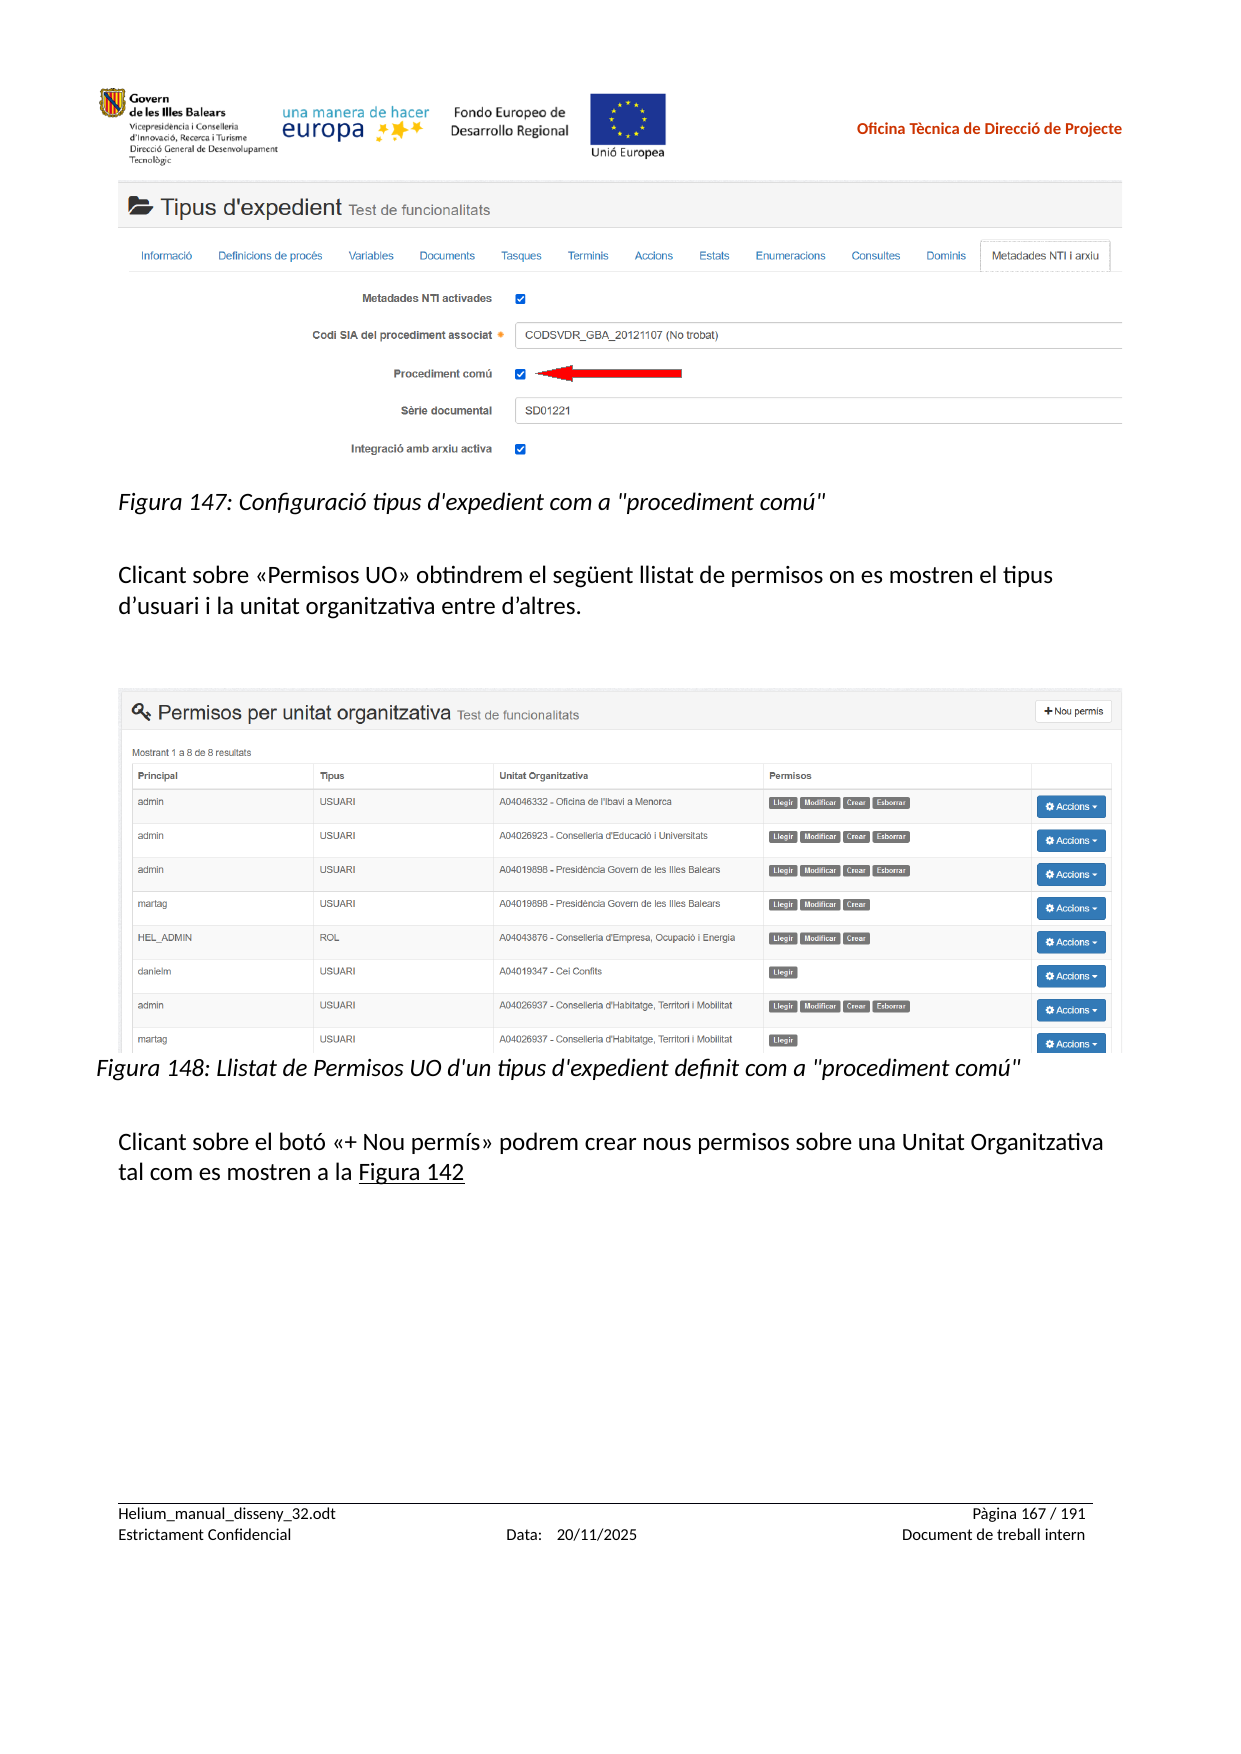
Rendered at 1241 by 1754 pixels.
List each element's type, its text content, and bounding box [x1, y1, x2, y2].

picture [118, 180, 1123, 486]
picture [99, 87, 668, 166]
text Figura 147: Configuració tipus d'expedient com a "procediment comú" [118, 486, 1122, 516]
text Figura 148: Llistat de Permisos UO d'un tipus d'expedient definit com a "procediment comú" [96, 1053, 1144, 1083]
text Clicant sobre el botó «+ Nou permís» podrem crear nous permisos sobre una Unitat Organitzativa tal com es mostren a la Figura 142 [118, 1126, 1122, 1187]
text Clicant sobre «Permisos UO» obtindrem el següent llistat de permisos on es mostren el tipus d’usuari i la unitat organitzativa entre d’altres. [118, 559, 1122, 620]
picture [118, 688, 1123, 1053]
